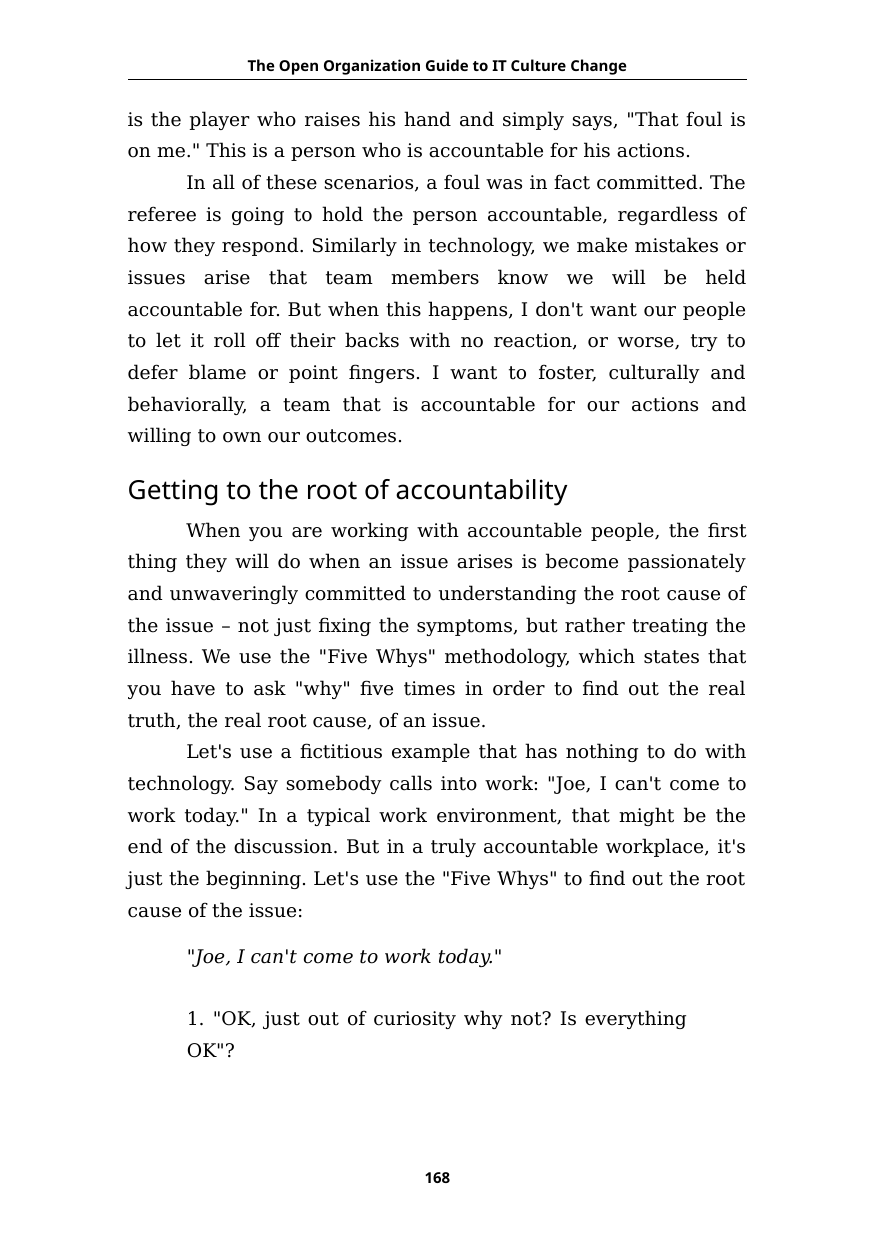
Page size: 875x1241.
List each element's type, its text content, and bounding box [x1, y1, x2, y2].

text 1. "OK, just out of curiosity why not? Is everything OK"? [187, 1008, 688, 1062]
subtitle Getting to the root of accountability [127, 472, 747, 507]
text In all of these scenarios, a foul was in fact committed. The referee is going to hold the person accountable, regardless of how they respond. Similarly in technology, we make mistakes or issues arise that team members know we will be held accountable for. But when this happens, I don't want our people to let it roll off their backs with no reaction, or worse, try to defer blame or point fingers. I want to foster, culturally and behaviorally, a team that is accountable for our actions and willing to own our outcomes. [127, 172, 747, 447]
text Let's use a fictitious example that has nothing to do with technology. Say somebody calls into work: "Joe, I can't come to work today." In a typical work environment, that might be the end of the discussion. But in a truly accountable workplace, it's just the beginning. Let's use the "Five Whys" to find out the root cause of the issue: [127, 742, 747, 922]
text "Joe, I can't come to work today." [187, 947, 688, 968]
text When you are working with accountable people, the first thing they will do when an issue arises is become passionately and unwaveringly committed to understanding the root cause of the issue – not just fixing the symptoms, but rather treating the illness. We use the "Five Whys" methodology, which states that you have to ask "why" five times in order to find out the real truth, the real root cause, of an issue. [127, 520, 747, 732]
text is the player who raises his hand and simply says, "That foul is on me." This is a person who is accountable for his actions. [127, 109, 747, 162]
